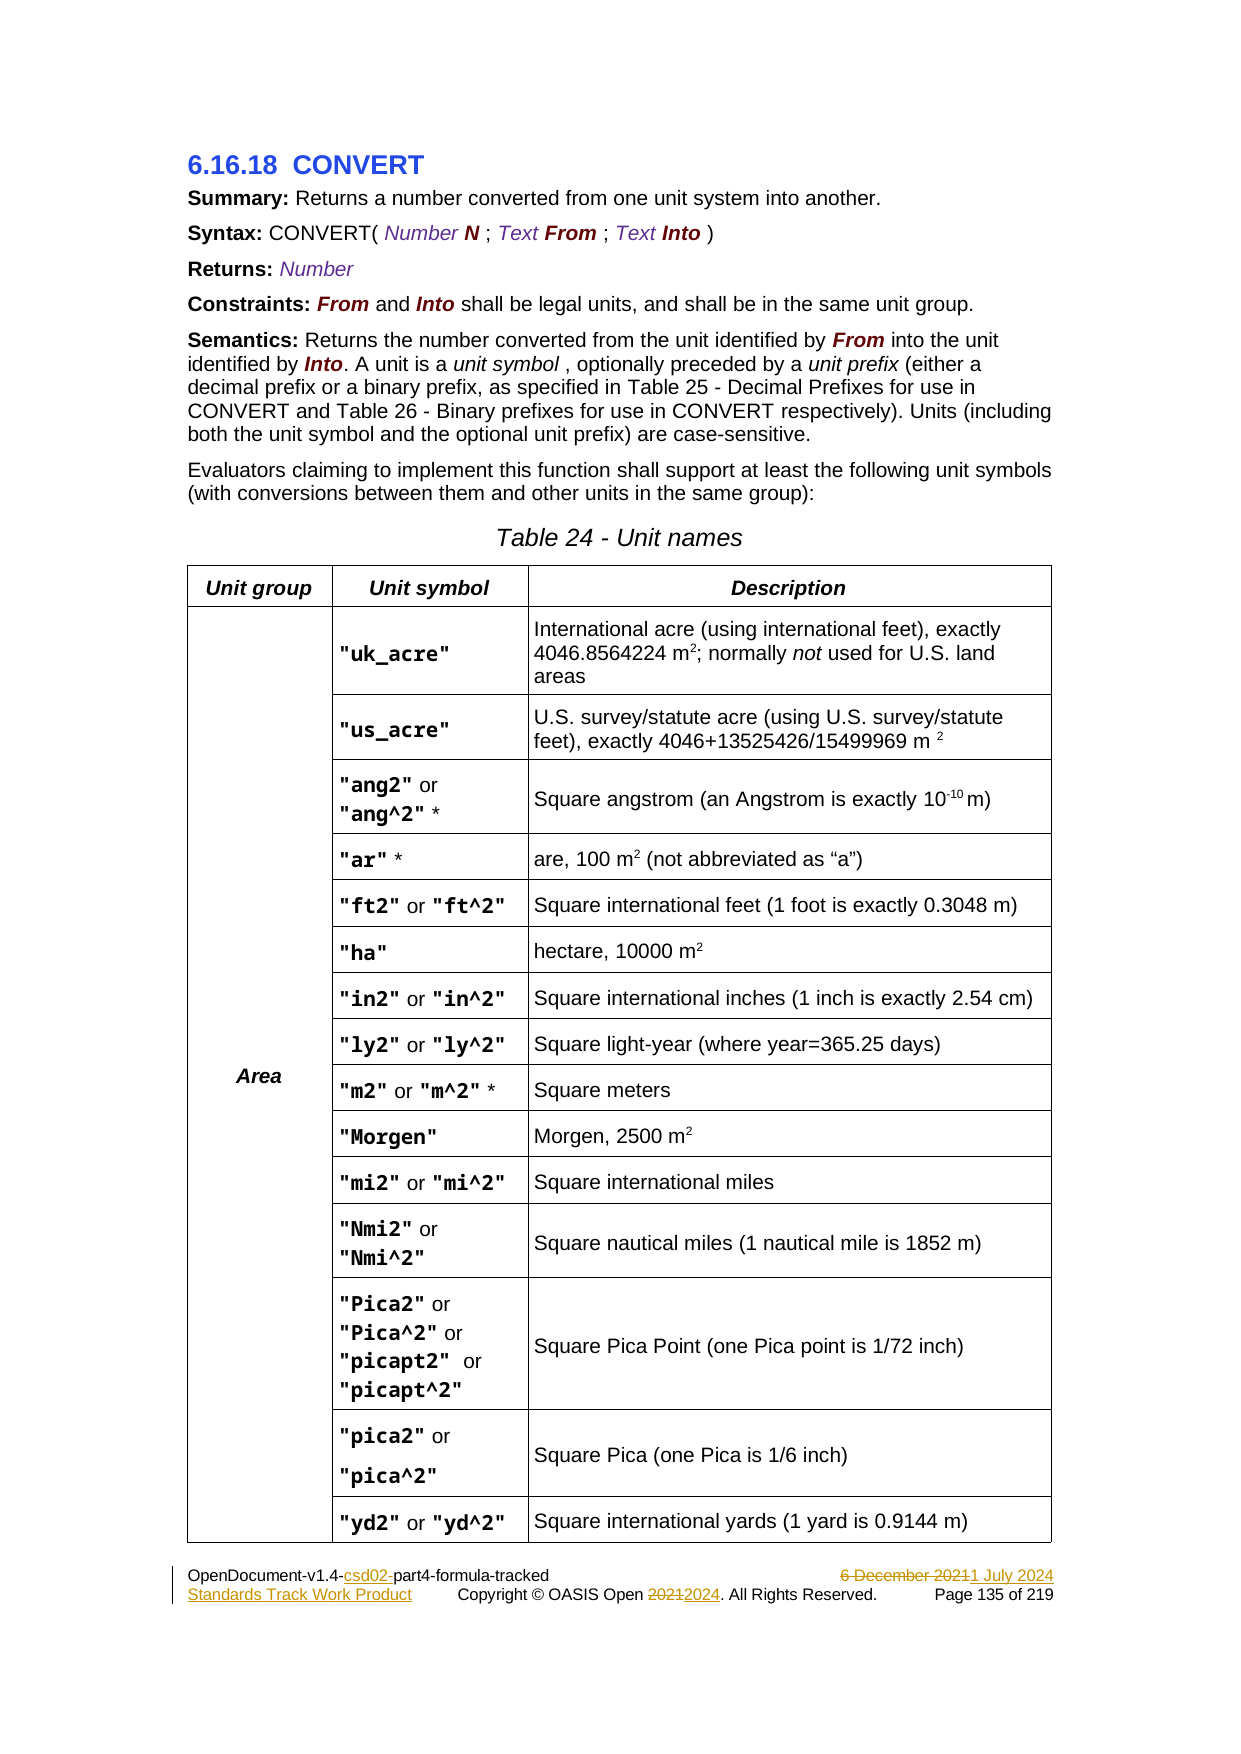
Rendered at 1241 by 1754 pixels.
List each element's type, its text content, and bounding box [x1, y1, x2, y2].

table_cell "ang2" or "ang^2" * [333, 760, 528, 833]
table_cell "Morgen" [333, 1111, 528, 1156]
table_cell Morgen, 2500 m2 [529, 1111, 1051, 1156]
table_cell "Pica2" or "Pica^2" or "picapt2" or "picapt^2" [333, 1278, 528, 1409]
table_cell Square international yards (1 yard is 0.9144 m) [529, 1497, 1051, 1542]
text Returns: Number [187, 257, 1053, 281]
table_cell Square Pica (one Pica is 1/6 inch) [529, 1410, 1051, 1496]
table_cell Square international feet (1 foot is exactly 0.3048 m) [529, 880, 1051, 926]
table_cell "in2" or "in^2" [333, 973, 528, 1018]
table_cell "us_acre" [333, 695, 528, 758]
table_cell "ha" [333, 927, 528, 972]
table_header Description [529, 566, 1051, 606]
table_cell "mi2" or "mi^2" [333, 1157, 528, 1202]
text Table 24 - Unit names [187, 524, 1053, 552]
table_cell "ly2" or "ly^2" [333, 1019, 528, 1064]
table_cell "ar" * [333, 834, 528, 879]
table_cell Square light-year (where year=365.25 days) [529, 1019, 1051, 1064]
table_cell Square angstrom (an Angstrom is exactly 10-10 m) [529, 760, 1051, 833]
text Semantics: Returns the number converted from the unit identified by From into the unit identified by Into. A unit is a unit symbol , optionally preceded by a unit prefix (either a decimal prefix or a binary prefix, as specified in Table 25 - Decimal Prefixes for use in CONVERT and Table 26 - Binary prefixes for use in CONVERT respectively). Units (including both the unit symbol and the optional unit prefix) are case-sensitive. [187, 328, 1053, 446]
table_cell "Nmi2" or "Nmi^2" [333, 1204, 528, 1277]
table_header Unit symbol [333, 566, 528, 606]
table_cell Square international inches (1 inch is exactly 2.54 cm) [529, 973, 1051, 1018]
table_cell hectare, 10000 m2 [529, 927, 1051, 972]
table_cell Square nautical miles (1 nautical mile is 1852 m) [529, 1204, 1051, 1277]
table_cell Square international miles [529, 1157, 1051, 1202]
text Syntax: CONVERT( Number N ; Text From ; Text Into ) [187, 222, 1053, 245]
table_header Unit group [188, 566, 332, 606]
table_cell "yd2" or "yd^2" [333, 1497, 528, 1542]
table_cell are, 100 m2 (not abbreviated as “a”) [529, 834, 1051, 879]
table_cell Square meters [529, 1065, 1051, 1110]
table_cell "pica2" or "pica^2" [333, 1410, 528, 1496]
table_cell "uk_acre" [333, 607, 528, 694]
subtitle CONVERT [187, 150, 1053, 180]
table_cell Square Pica Point (one Pica point is 1/72 inch) [529, 1278, 1051, 1409]
table_cell U.S. survey/statute acre (using U.S. survey/statute feet), exactly 4046+13525426/15499969 m 2 [529, 695, 1051, 758]
table_cell "ft2" or "ft^2" [333, 880, 528, 926]
table_cell "m2" or "m^2" * [333, 1065, 528, 1110]
text Constraints: From and Into shall be legal units, and shall be in the same unit group. [187, 293, 1053, 316]
table_cell Area [188, 607, 332, 1542]
table_cell International acre (using international feet), exactly 4046.8564224 m2; normally not used for U.S. land areas [529, 607, 1051, 694]
text Evaluators claiming to implement this function shall support at least the following unit symbols (with conversions between them and other units in the same group): [187, 458, 1053, 505]
text Summary: Returns a number converted from one unit system into another. [187, 186, 1053, 209]
